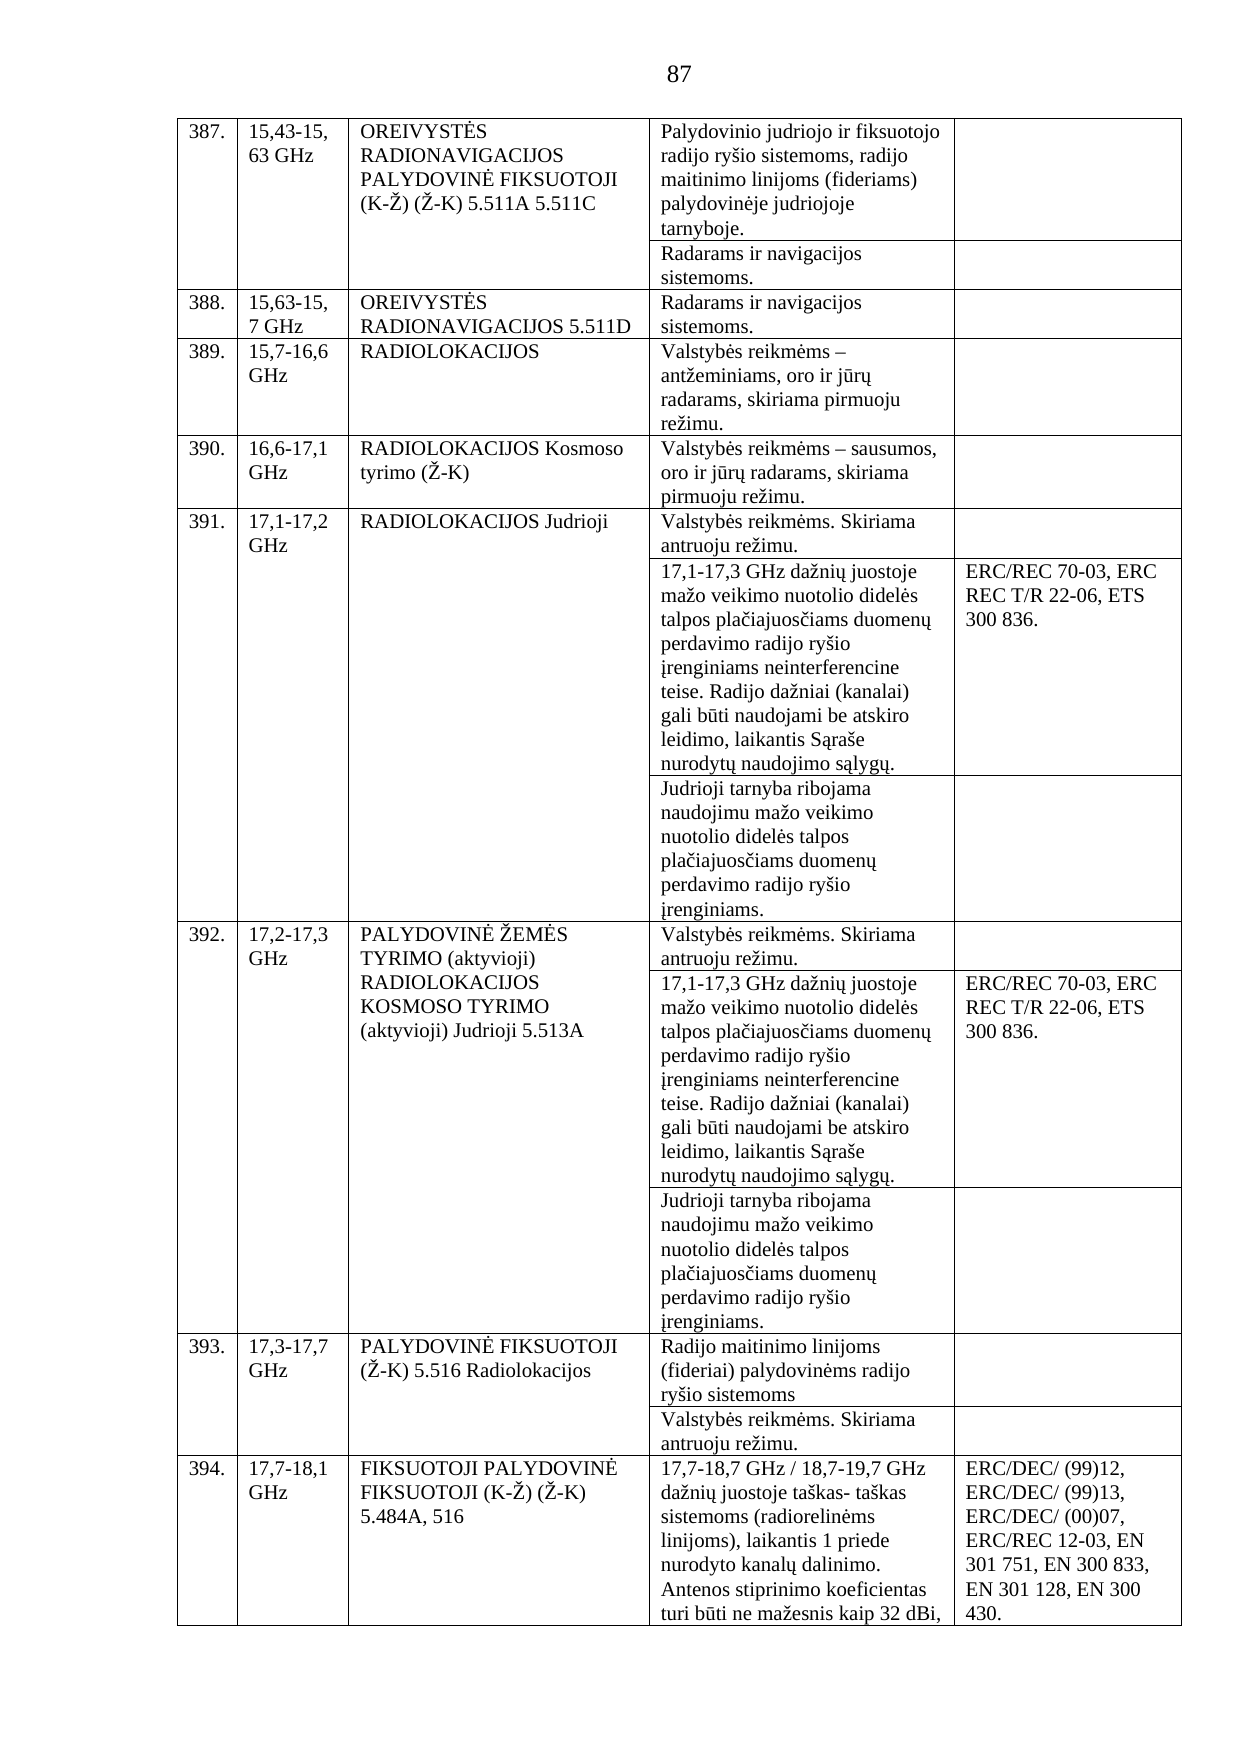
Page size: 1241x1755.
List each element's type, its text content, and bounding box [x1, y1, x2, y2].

table_cell Judrioji tarnyba ribojama naudojimu mažo veikimo nuotolio didelės talpos plačiajuosčiams duomenų perdavimo radijo ryšio įrenginiams. [650, 1188, 954, 1333]
table_cell RADIOLOKACIJOS Judrioji [349, 509, 649, 921]
table_cell Valstybės reikmėms – sausumos, oro ir jūrų radarams, skiriama pirmuoju režimu. [650, 436, 954, 508]
table_cell [955, 1334, 1181, 1406]
table_cell Palydovinio judriojo ir fiksuotojo radijo ryšio sistemoms, radijo maitinimo linijoms (fideriams) palydovinėje judriojoje tarnyboje. [650, 119, 954, 239]
table_cell [955, 509, 1181, 557]
table_cell 388. [178, 290, 237, 338]
table_cell 387. [178, 119, 237, 289]
table_cell Judrioji tarnyba ribojama naudojimu mažo veikimo nuotolio didelės talpos plačiajuosčiams duomenų perdavimo radijo ryšio įrenginiams. [650, 776, 954, 921]
table_cell Radijo maitinimo linijoms (fideriai) palydovinėms radijo ryšio sistemoms [650, 1334, 954, 1406]
table_cell Valstybės reikmėms. Skiriama antruoju režimu. [650, 922, 954, 970]
table_cell [955, 922, 1181, 970]
table_cell 390. [178, 436, 237, 508]
table_cell [955, 339, 1181, 435]
table_cell [955, 436, 1181, 508]
table_cell [955, 1188, 1181, 1333]
table_cell 391. [178, 509, 237, 921]
table_cell [955, 119, 1181, 239]
table_cell OREIVYSTĖS RADIONAVIGACIJOS 5.511D [349, 290, 649, 338]
table_cell [955, 241, 1181, 289]
table_cell 394. [178, 1456, 237, 1624]
table_cell 17,1-17,3 GHz dažnių juostoje mažo veikimo nuotolio didelės talpos plačiajuosčiams duomenų perdavimo radijo ryšio įrenginiams neinterferencine teise. Radijo dažniai (kanalai) gali būti naudojami be atskiro leidimo, laikantis Sąraše nurodytų naudojimo sąlygų. [650, 971, 954, 1187]
table_cell ERC/DEC/ (99)12, ERC/DEC/ (99)13, ERC/DEC/ (00)07, ERC/REC 12-03, EN 301 751, EN 300 833, EN 301 128, EN 300 430. [955, 1456, 1181, 1624]
table_cell RADIOLOKACIJOS Kosmoso tyrimo (Ž-K) [349, 436, 649, 508]
table_cell Valstybės reikmėms – antžeminiams, oro ir jūrų radarams, skiriama pirmuoju režimu. [650, 339, 954, 435]
table_cell [955, 290, 1181, 338]
table_cell 17,2-17,3 GHz [238, 922, 348, 1333]
table_cell 15,63-15, 7 GHz [238, 290, 348, 338]
table_cell 15,7-16,6 GHz [238, 339, 348, 435]
table_cell 16,6-17,1 GHz [238, 436, 348, 508]
table_cell RADIOLOKACIJOS [349, 339, 649, 435]
table_cell 17,3-17,7 GHz [238, 1334, 348, 1455]
table_cell PALYDOVINĖ ŽEMĖS TYRIMO (aktyvioji) RADIOLOKACIJOS KOSMOSO TYRIMO (aktyvioji) Judrioji 5.513A [349, 922, 649, 1333]
table_cell OREIVYSTĖS RADIONAVIGACIJOS PALYDOVINĖ FIKSUOTOJI (K-Ž) (Ž-K) 5.511A 5.511C [349, 119, 649, 289]
table_cell PALYDOVINĖ FIKSUOTOJI (Ž-K) 5.516 Radiolokacijos [349, 1334, 649, 1455]
table_cell [955, 1407, 1181, 1455]
table_cell Valstybės reikmėms. Skiriama antruoju režimu. [650, 1407, 954, 1455]
table_cell 393. [178, 1334, 237, 1455]
table_cell FIKSUOTOJI PALYDOVINĖ FIKSUOTOJI (K-Ž) (Ž-K) 5.484A, 516 [349, 1456, 649, 1624]
table_cell Valstybės reikmėms. Skiriama antruoju režimu. [650, 509, 954, 557]
table_cell ERC/REC 70-03, ERC REC T/R 22-06, ETS 300 836. [955, 559, 1181, 775]
table_cell 389. [178, 339, 237, 435]
table_cell Radarams ir navigacijos sistemoms. [650, 290, 954, 338]
table_cell [955, 776, 1181, 921]
table_cell 392. [178, 922, 237, 1333]
table_cell Radarams ir navigacijos sistemoms. [650, 241, 954, 289]
table_cell 17,1-17,3 GHz dažnių juostoje mažo veikimo nuotolio didelės talpos plačiajuosčiams duomenų perdavimo radijo ryšio įrenginiams neinterferencine teise. Radijo dažniai (kanalai) gali būti naudojami be atskiro leidimo, laikantis Sąraše nurodytų naudojimo sąlygų. [650, 559, 954, 775]
table_cell 17,7-18,1 GHz [238, 1456, 348, 1624]
table_cell 17,1-17,2 GHz [238, 509, 348, 921]
table_cell ERC/REC 70-03, ERC REC T/R 22-06, ETS 300 836. [955, 971, 1181, 1187]
table_cell 15,43-15, 63 GHz [238, 119, 348, 289]
table_cell 17,7-18,7 GHz / 18,7-19,7 GHz dažnių juostoje taškas- taškas sistemoms (radiorelinėms linijoms), laikantis 1 priede nurodyto kanalų dalinimo. Antenos stiprinimo koeficientas turi būti ne mažesnis kaip 32 dBi, [650, 1456, 954, 1624]
